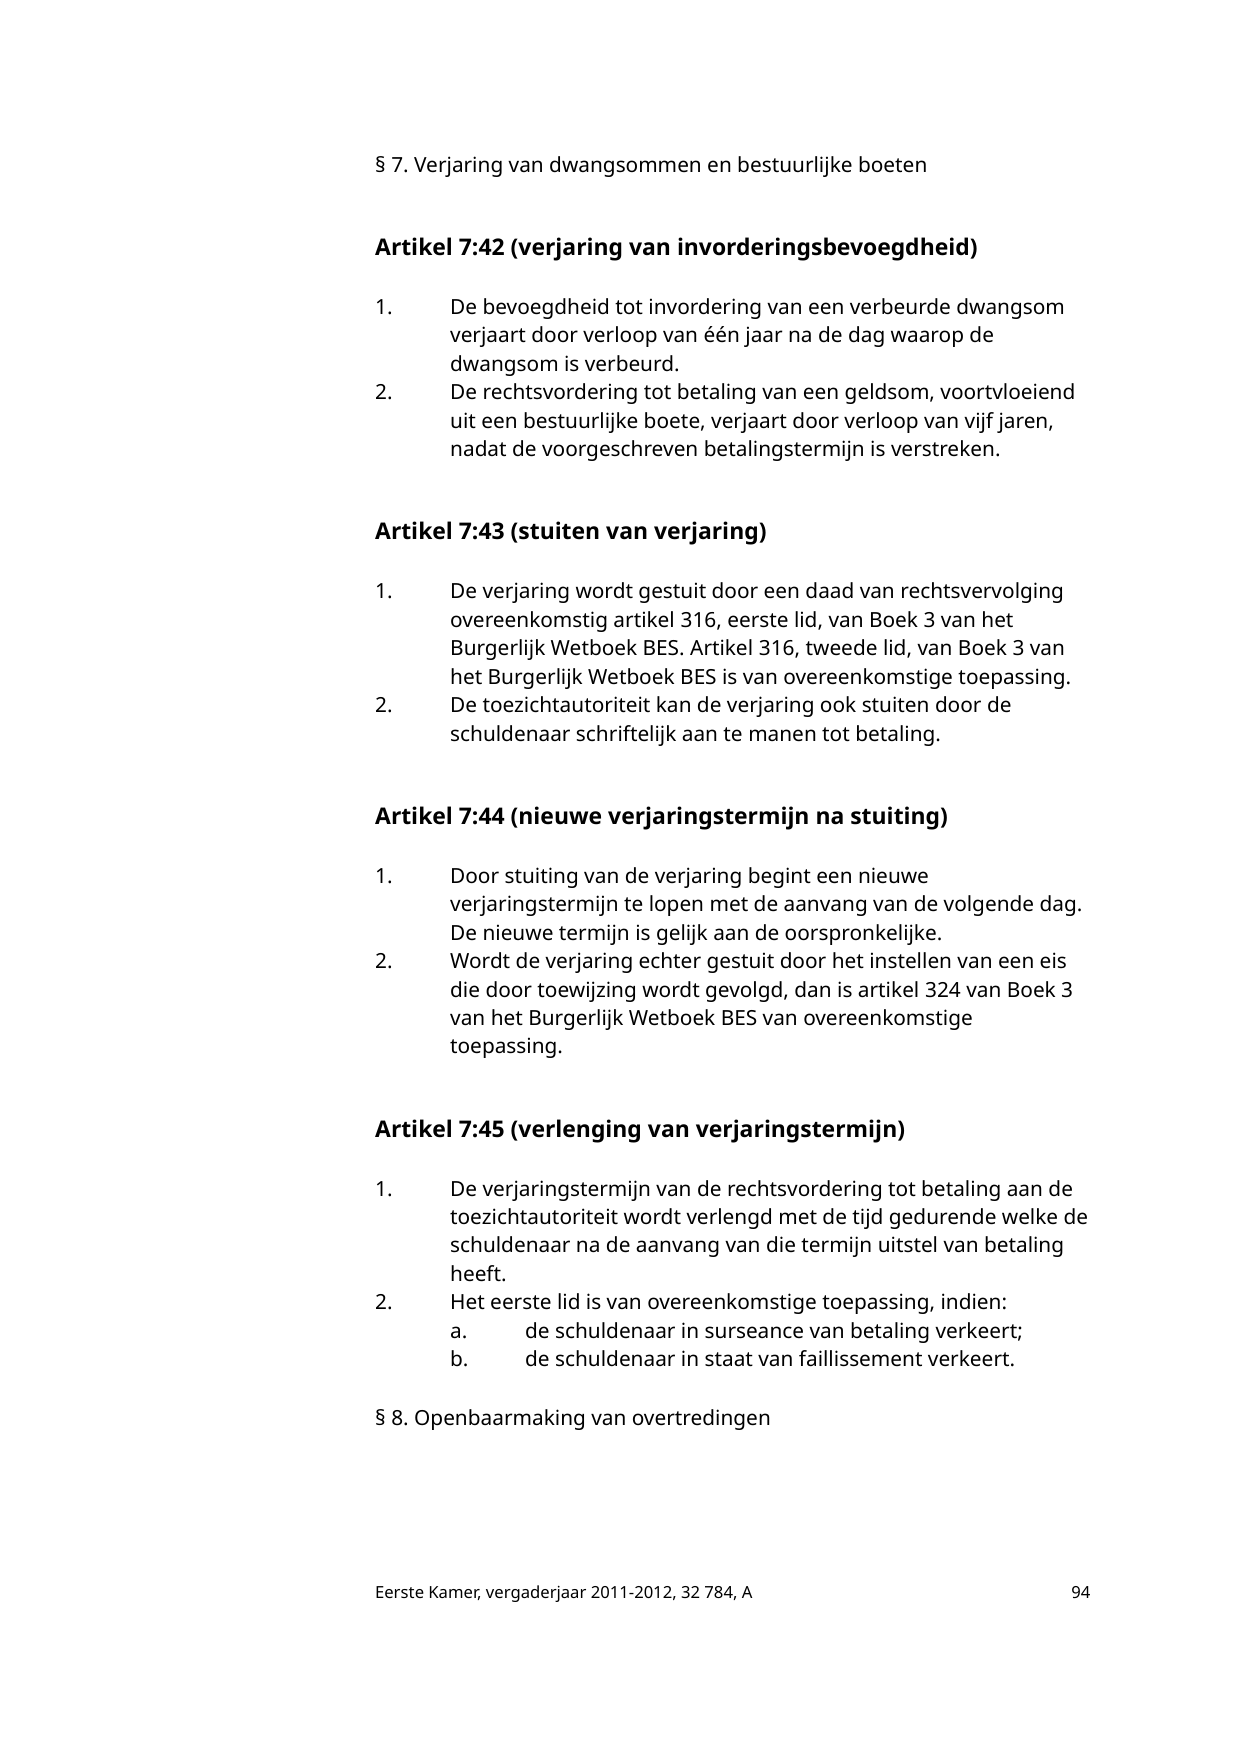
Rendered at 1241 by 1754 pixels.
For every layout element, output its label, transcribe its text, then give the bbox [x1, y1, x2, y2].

subtitle § 7. Verjaring van dwangsommen en bestuurlijke boeten [375, 150, 1090, 178]
list De rechtsvordering tot betaling van een geldsom, voortvloeiend uit een bestuurlijke boete, verjaart door verloop van vijf jaren, nadat de voorgeschreven betalingstermijn is verstreken. [375, 377, 1090, 463]
subtitle Artikel 7:42 (verjaring van invorderingsbevoegdheid) [375, 231, 1090, 262]
list de schuldenaar in surseance van betaling verkeert; [450, 1316, 1090, 1344]
subtitle Artikel 7:44 (nieuwe verjaringstermijn na stuiting) [375, 800, 1090, 831]
subtitle Artikel 7:45 (verlenging van verjaringstermijn) [375, 1112, 1090, 1144]
list De bevoegdheid tot invordering van een verbeurde dwangsom verjaart door verloop van één jaar na de dag waarop de dwangsom is verbeurd. [375, 292, 1090, 377]
list Wordt de verjaring echter gestuit door het instellen van een eis die door toewijzing wordt gevolgd, dan is artikel 324 van Boek 3 van het Burgerlijk Wetboek BES van overeenkomstige toepassing. [375, 946, 1090, 1060]
list De toezichtautoriteit kan de verjaring ook stuiten door de schuldenaar schriftelijk aan te manen tot betaling. [375, 690, 1090, 747]
subtitle Artikel 7:43 (stuiten van verjaring) [375, 515, 1090, 547]
list de schuldenaar in staat van faillissement verkeert. [450, 1344, 1090, 1373]
list De verjaring wordt gestuit door een daad van rechtsvervolging overeenkomstig artikel 316, eerste lid, van Boek 3 van het Burgerlijk Wetboek BES. Artikel 316, tweede lid, van Boek 3 van het Burgerlijk Wetboek BES is van overeenkomstige toepassing. [375, 577, 1090, 690]
list De verjaringstermijn van de rechtsvordering tot betaling aan de toezichtautoriteit wordt verlengd met de tijd gedurende welke de schuldenaar na de aanvang van die termijn uitstel van betaling heeft. [375, 1174, 1090, 1287]
subtitle § 8. Openbaarmaking van overtredingen [375, 1403, 1090, 1431]
list Het eerste lid is van overeenkomstige toepassing, indien: [375, 1287, 1090, 1316]
list Door stuiting van de verjaring begint een nieuwe verjaringstermijn te lopen met de aanvang van de volgende dag. De nieuwe termijn is gelijk aan de oorspronkelijke. [375, 861, 1090, 946]
